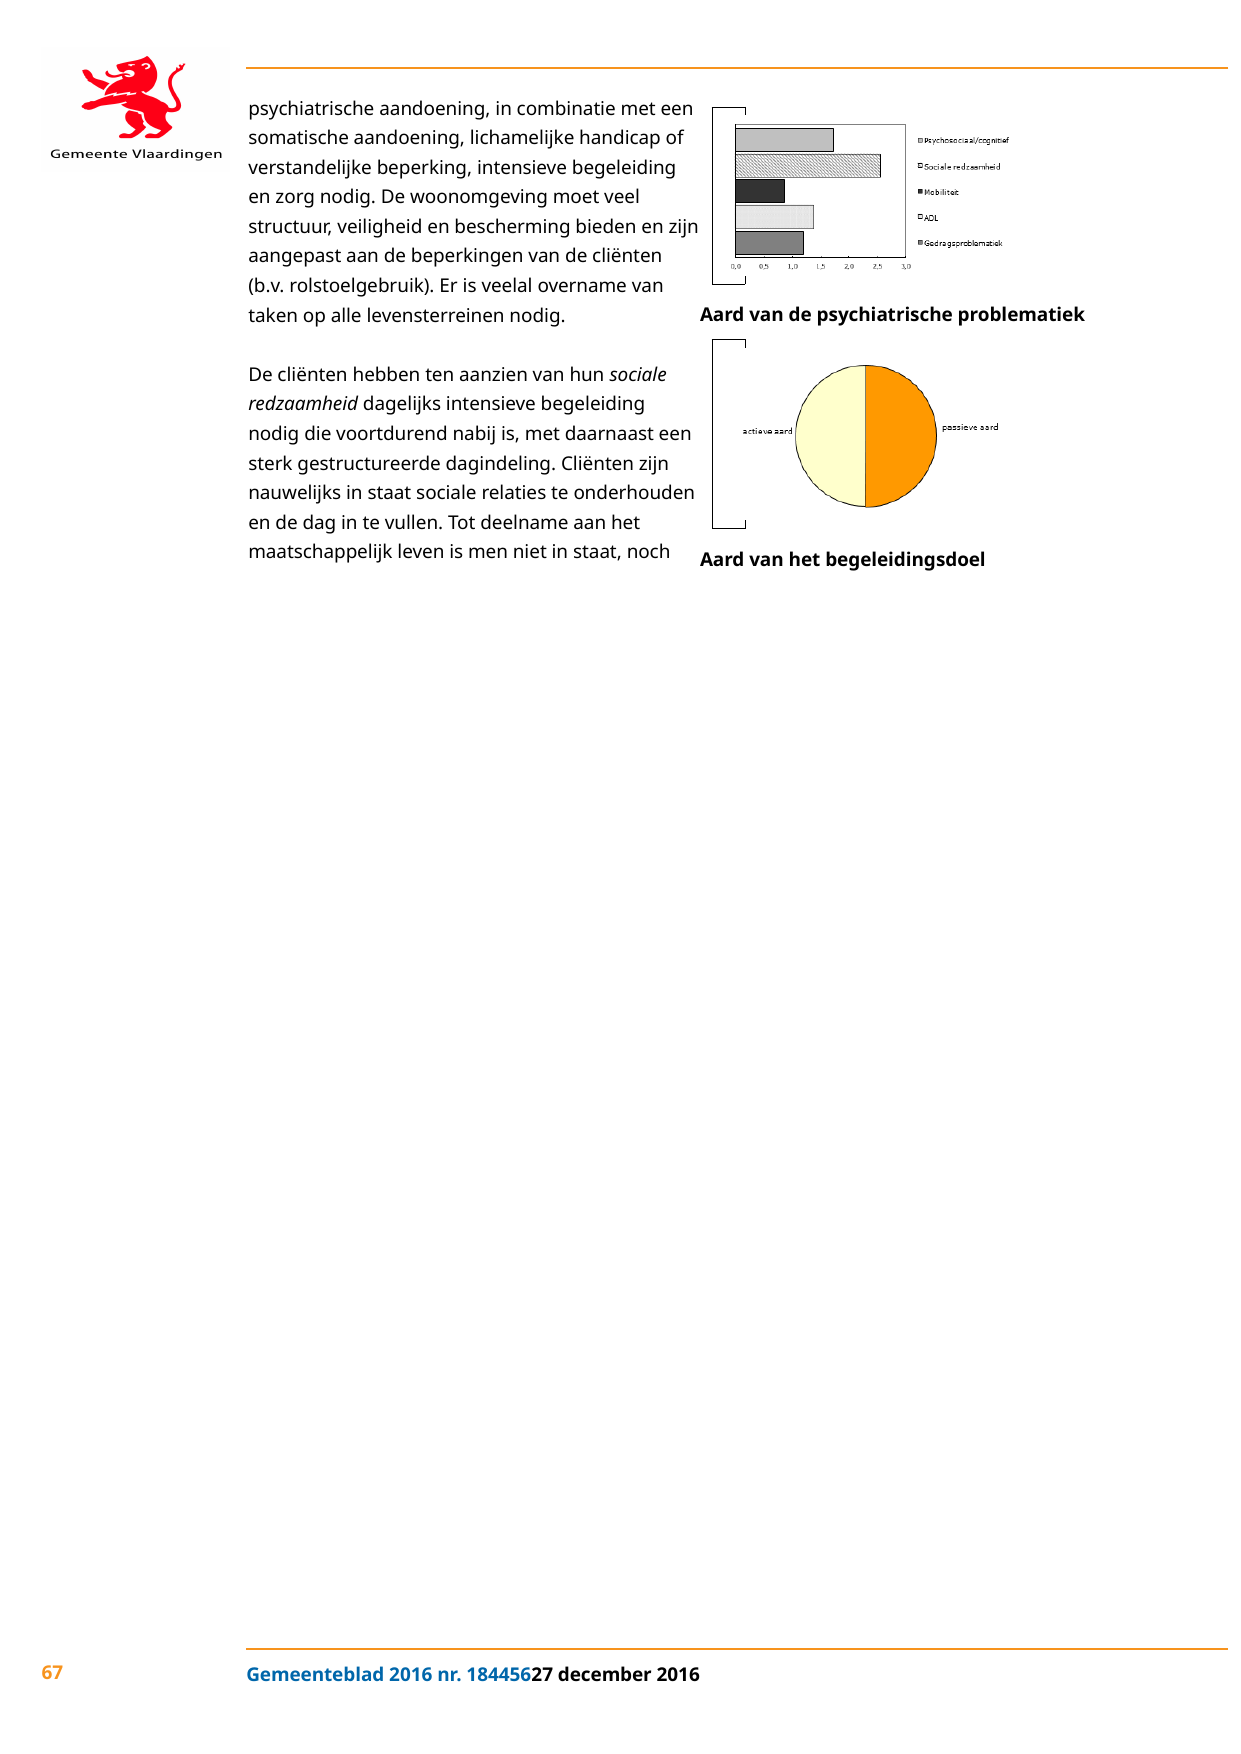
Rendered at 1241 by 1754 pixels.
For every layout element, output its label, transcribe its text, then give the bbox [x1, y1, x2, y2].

table_cell [700, 327, 1152, 546]
table_cell [700, 95, 1152, 302]
table_cell Aard van de psychiatrische problematiek [700, 302, 1152, 327]
picture [41, 47, 231, 172]
picture [720, 115, 1016, 276]
table_cell Aard van het begeleidingsdoel [700, 546, 1152, 572]
picture [720, 348, 1016, 520]
table_cell psychiatrische aandoening, in combinatie met een somatische aandoening, lichamelijke handicap of verstandelijke beperking, intensieve begeleiding en zorg nodig. De woonomgeving moet veel structuur, veiligheid en bescherming bieden en zijn aangepast aan de beperkingen van de cliënten (b.v. rolstoelgebruik). Er is veelal overname van taken op alle levensterreinen nodig. De cliënten hebben ten aanzien van hun sociale redzaamheid dagelijks intensieve begeleiding nodig die voortdurend nabij is, met daarnaast een sterk gestructureerde dagindeling. Cliënten zijn nauwelijks in staat sociale relaties te onderhouden en de dag in te vullen. Tot deelname aan het maatschappelijk leven is men niet in staat, noch [248, 95, 700, 572]
